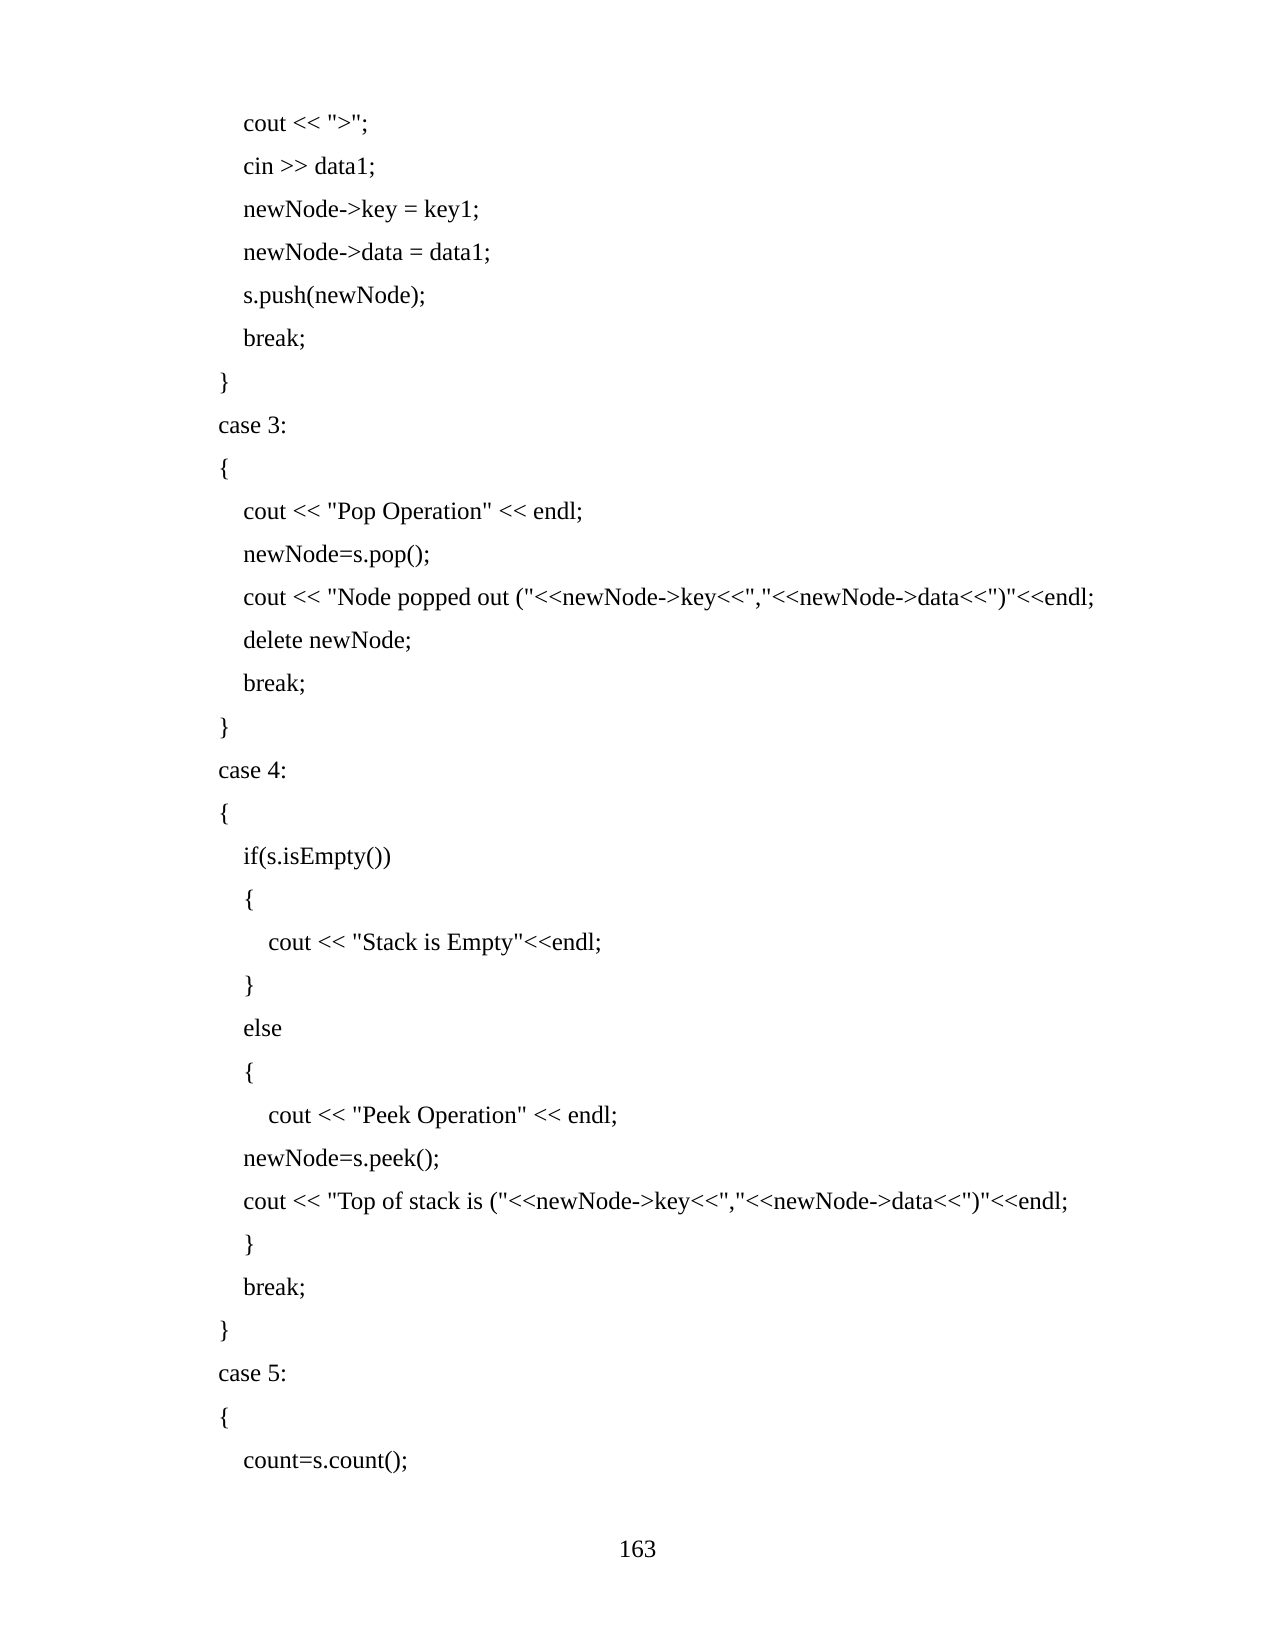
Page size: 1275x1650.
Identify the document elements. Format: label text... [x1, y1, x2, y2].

text newNode=s.pop(); [118, 539, 1157, 568]
text newNode=s.peek(); [118, 1143, 1157, 1172]
text cout << "Peek Operation" << endl; [118, 1100, 1157, 1128]
text cout << "Pop Operation" << endl; [118, 496, 1157, 525]
text cout << "Top of stack is ("<<newNode->key<<","<<newNode->data<<")"<<endl; [118, 1186, 1157, 1215]
text if(s.isEmpty()) [118, 841, 1157, 870]
text { [118, 884, 1157, 913]
text } [118, 1229, 1157, 1258]
text break; [118, 323, 1157, 352]
text } [118, 970, 1157, 999]
text case 5: [118, 1358, 1157, 1387]
text } [118, 712, 1157, 740]
text cin >> data1; [118, 151, 1157, 180]
text } [118, 367, 1157, 395]
text case 3: [118, 410, 1157, 438]
text } [118, 1315, 1157, 1344]
text newNode->key = key1; [118, 194, 1157, 223]
text { [118, 453, 1157, 482]
text break; [118, 1272, 1157, 1301]
text break; [118, 668, 1157, 697]
text delete newNode; [118, 625, 1157, 654]
text { [118, 1402, 1157, 1430]
text cout << ">"; [118, 108, 1157, 137]
text case 4: [118, 755, 1157, 783]
text { [118, 798, 1157, 827]
text else [118, 1013, 1157, 1042]
text cout << "Node popped out ("<<newNode->key<<","<<newNode->data<<")"<<endl; [118, 582, 1157, 611]
text cout << "Stack is Empty"<<endl; [118, 927, 1157, 956]
text { [118, 1057, 1157, 1085]
text count=s.count(); [118, 1445, 1157, 1473]
text newNode->data = data1; [118, 237, 1157, 266]
text s.push(newNode); [118, 280, 1157, 309]
